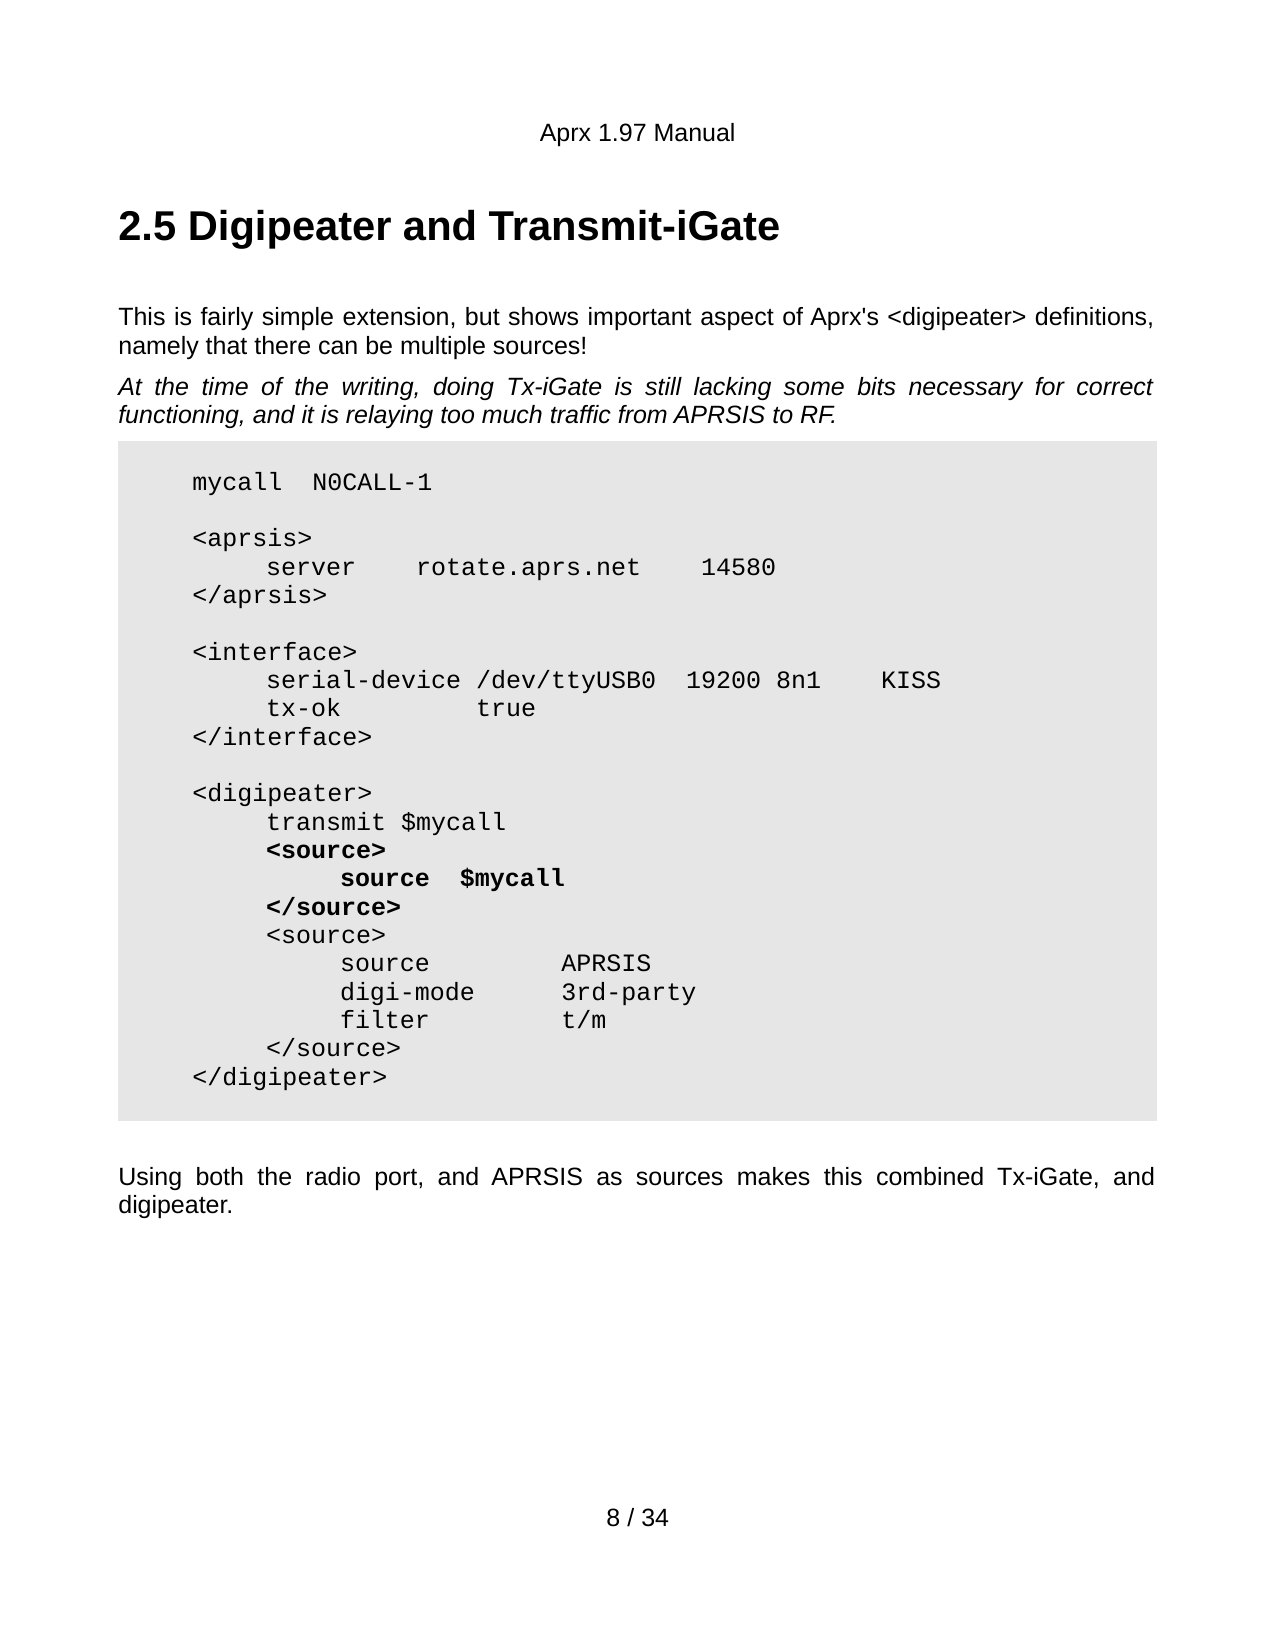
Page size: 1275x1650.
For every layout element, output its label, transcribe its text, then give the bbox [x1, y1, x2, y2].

text <source> [118, 922, 1157, 951]
text <interface> [118, 639, 1157, 667]
text </interface> [118, 724, 1157, 752]
text Using both the radio port, and APRSIS as sources makes this combined Tx-iGate, and digipeater. [118, 1162, 1157, 1219]
text </digipeater> [118, 1064, 1157, 1092]
text mycall N0CALL-1 [118, 469, 1157, 497]
text <aprsis> [118, 526, 1157, 554]
text source APRSIS [118, 951, 1157, 979]
text server rotate.aprs.net 14580 [118, 554, 1157, 582]
text filter t/m [118, 1007, 1157, 1036]
text This is fairly simple extension, but shows important aspect of Aprx's <digipeater> definitions, namely that there can be multiple sources! [118, 302, 1157, 360]
text At the time of the writing, doing Tx-iGate is still lacking some bits necessary for correct functioning, and it is relaying too much traffic from APRSIS to RF. [118, 372, 1157, 429]
text source $mycall [118, 866, 1157, 894]
text transmit $mycall [118, 809, 1157, 837]
text <digipeater> [118, 781, 1157, 809]
text </source> [118, 1036, 1157, 1064]
text tx-ok true [118, 696, 1157, 724]
text digi-mode 3rd-party [118, 979, 1157, 1007]
subtitle Digipeater and Transmit-iGate [118, 201, 1157, 249]
text <source> [118, 837, 1157, 866]
text serial-device /dev/ttyUSB0 19200 8n1 KISS [118, 667, 1157, 696]
text </aprsis> [118, 582, 1157, 611]
text </source> [118, 894, 1157, 922]
